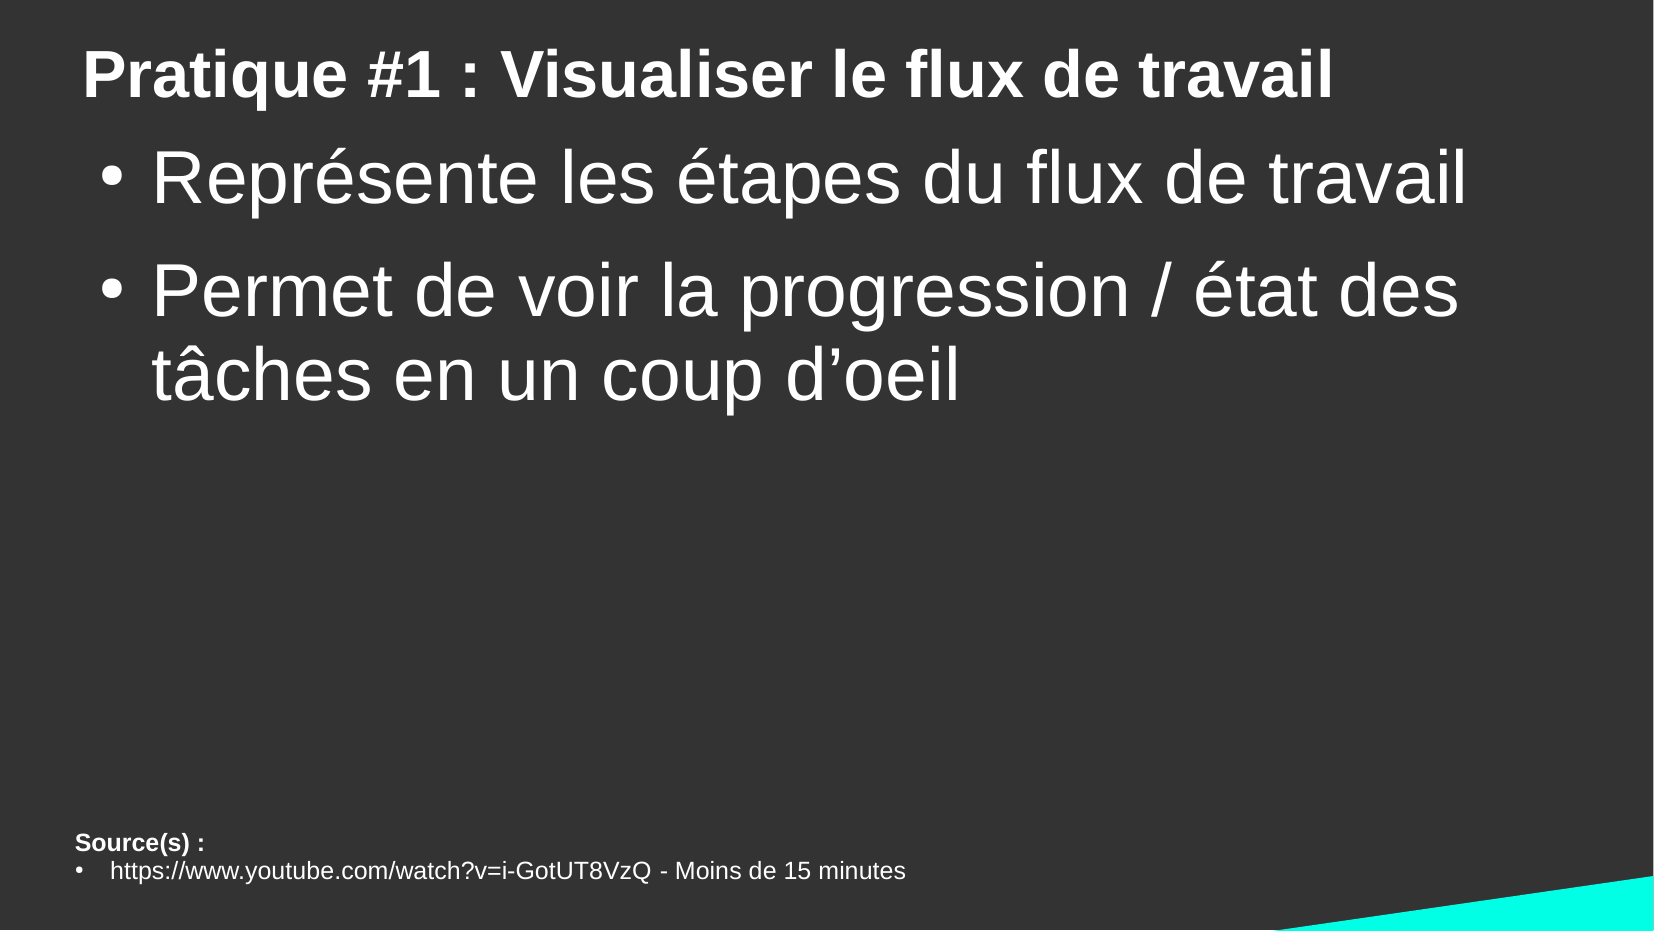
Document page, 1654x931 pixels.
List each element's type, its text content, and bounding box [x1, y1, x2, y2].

title Pratique #1 : Visualiser le flux de travail [82, 37, 1571, 119]
text_box [1272, 875, 1654, 931]
text_box Source(s) : https://www.youtube.com/watch?v=i-GotUT8VzQ - Moins de 15 minutes [60, 821, 1546, 921]
list Représente les étapes du flux de travail Permet de voir la progression / état des tâches en un coup d’oeil [80, 135, 1620, 777]
